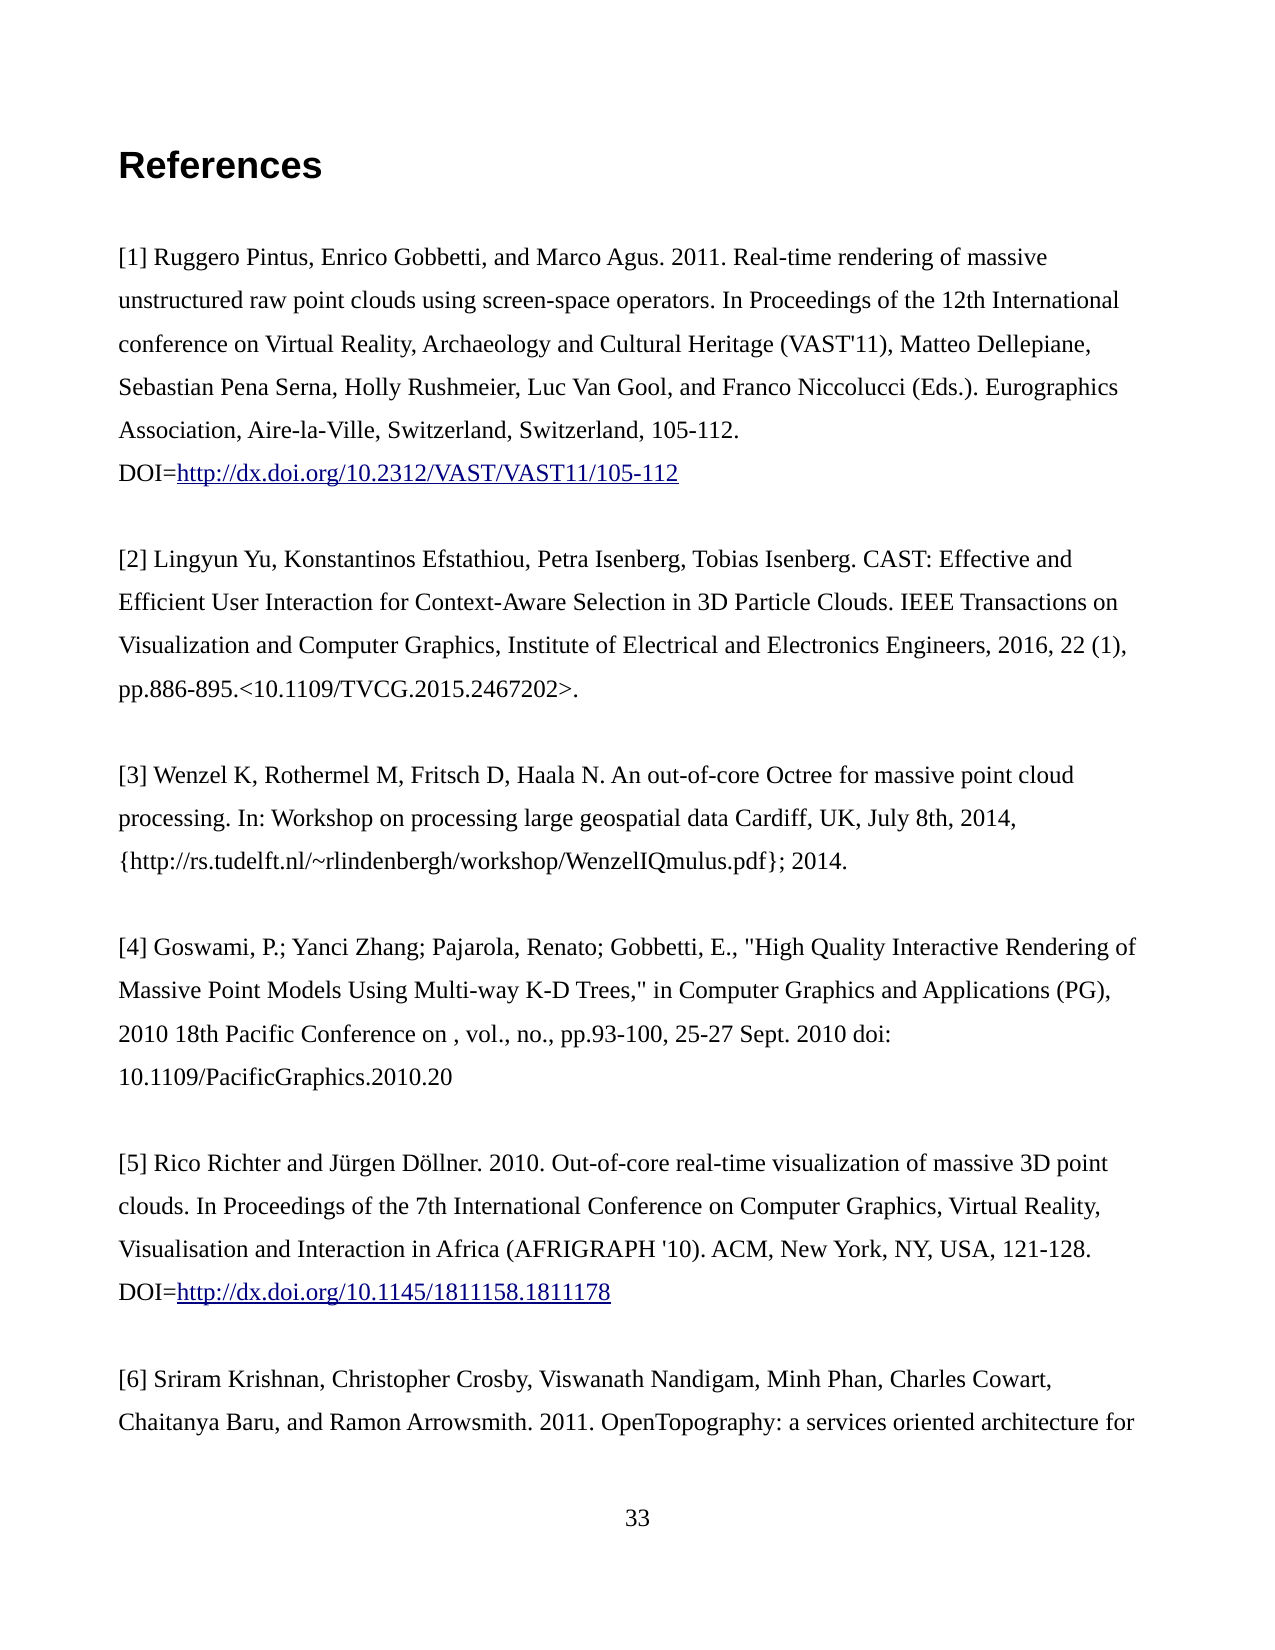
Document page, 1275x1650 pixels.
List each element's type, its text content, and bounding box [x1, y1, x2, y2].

text [6] Sriram Krishnan, Christopher Crosby, Viswanath Nandigam, Minh Phan, Charles Cowart, Chaitanya Baru, and Ramon Arrowsmith. 2011. OpenTopography: a services oriented architecture for [118, 1364, 1157, 1436]
text [1] Ruggero Pintus, Enrico Gobbetti, and Marco Agus. 2011. Real-time rendering of massive unstructured raw point clouds using screen-space operators. In Proceedings of the 12th International conference on Virtual Reality, Archaeology and Cultural Heritage (VAST'11), Matteo Dellepiane, Sebastian Pena Serna, Holly Rushmeier, Luc Van Gool, and Franco Niccolucci (Eds.). Eurographics Association, Aire-la-Ville, Switzerland, Switzerland, 105-112. DOI=http://dx.doi.org/10.2312/VAST/VAST11/105-112 [118, 242, 1157, 487]
text [2] Lingyun Yu, Konstantinos Efstathiou, Petra Isenberg, Tobias Isenberg. CAST: Effective and Efficient User Interaction for Context-Aware Selection in 3D Particle Clouds. IEEE Transactions on Visualization and Computer Graphics, Institute of Electrical and Electronics Engineers, 2016, 22 (1), pp.886-895.<10.1109/TVCG.2015.2467202>. [118, 544, 1157, 702]
subtitle References [118, 143, 1157, 187]
text [4] Goswami, P.; Yanci Zhang; Pajarola, Renato; Gobbetti, E., "High Quality Interactive Rendering of Massive Point Models Using Multi-way K-D Trees," in Computer Graphics and Applications (PG), 2010 18th Pacific Conference on , vol., no., pp.93-100, 25-27 Sept. 2010 doi: 10.1109/PacificGraphics.2010.20 [118, 932, 1157, 1091]
text [3] Wenzel K, Rothermel M, Fritsch D, Haala N. An out-of-core Octree for massive point cloud processing. In: Workshop on processing large geospatial data Cardiff, UK, July 8th, 2014, {http://rs.tudelft.nl/~rlindenbergh/workshop/WenzelIQmulus.pdf}; 2014. [118, 760, 1157, 875]
text [5] Rico Richter and Jürgen Döllner. 2010. Out-of-core real-time visualization of massive 3D point clouds. In Proceedings of the 7th International Conference on Computer Graphics, Virtual Reality, Visualisation and Interaction in Africa (AFRIGRAPH '10). ACM, New York, NY, USA, 121-128. DOI=http://dx.doi.org/10.1145/1811158.1811178 [118, 1148, 1157, 1306]
